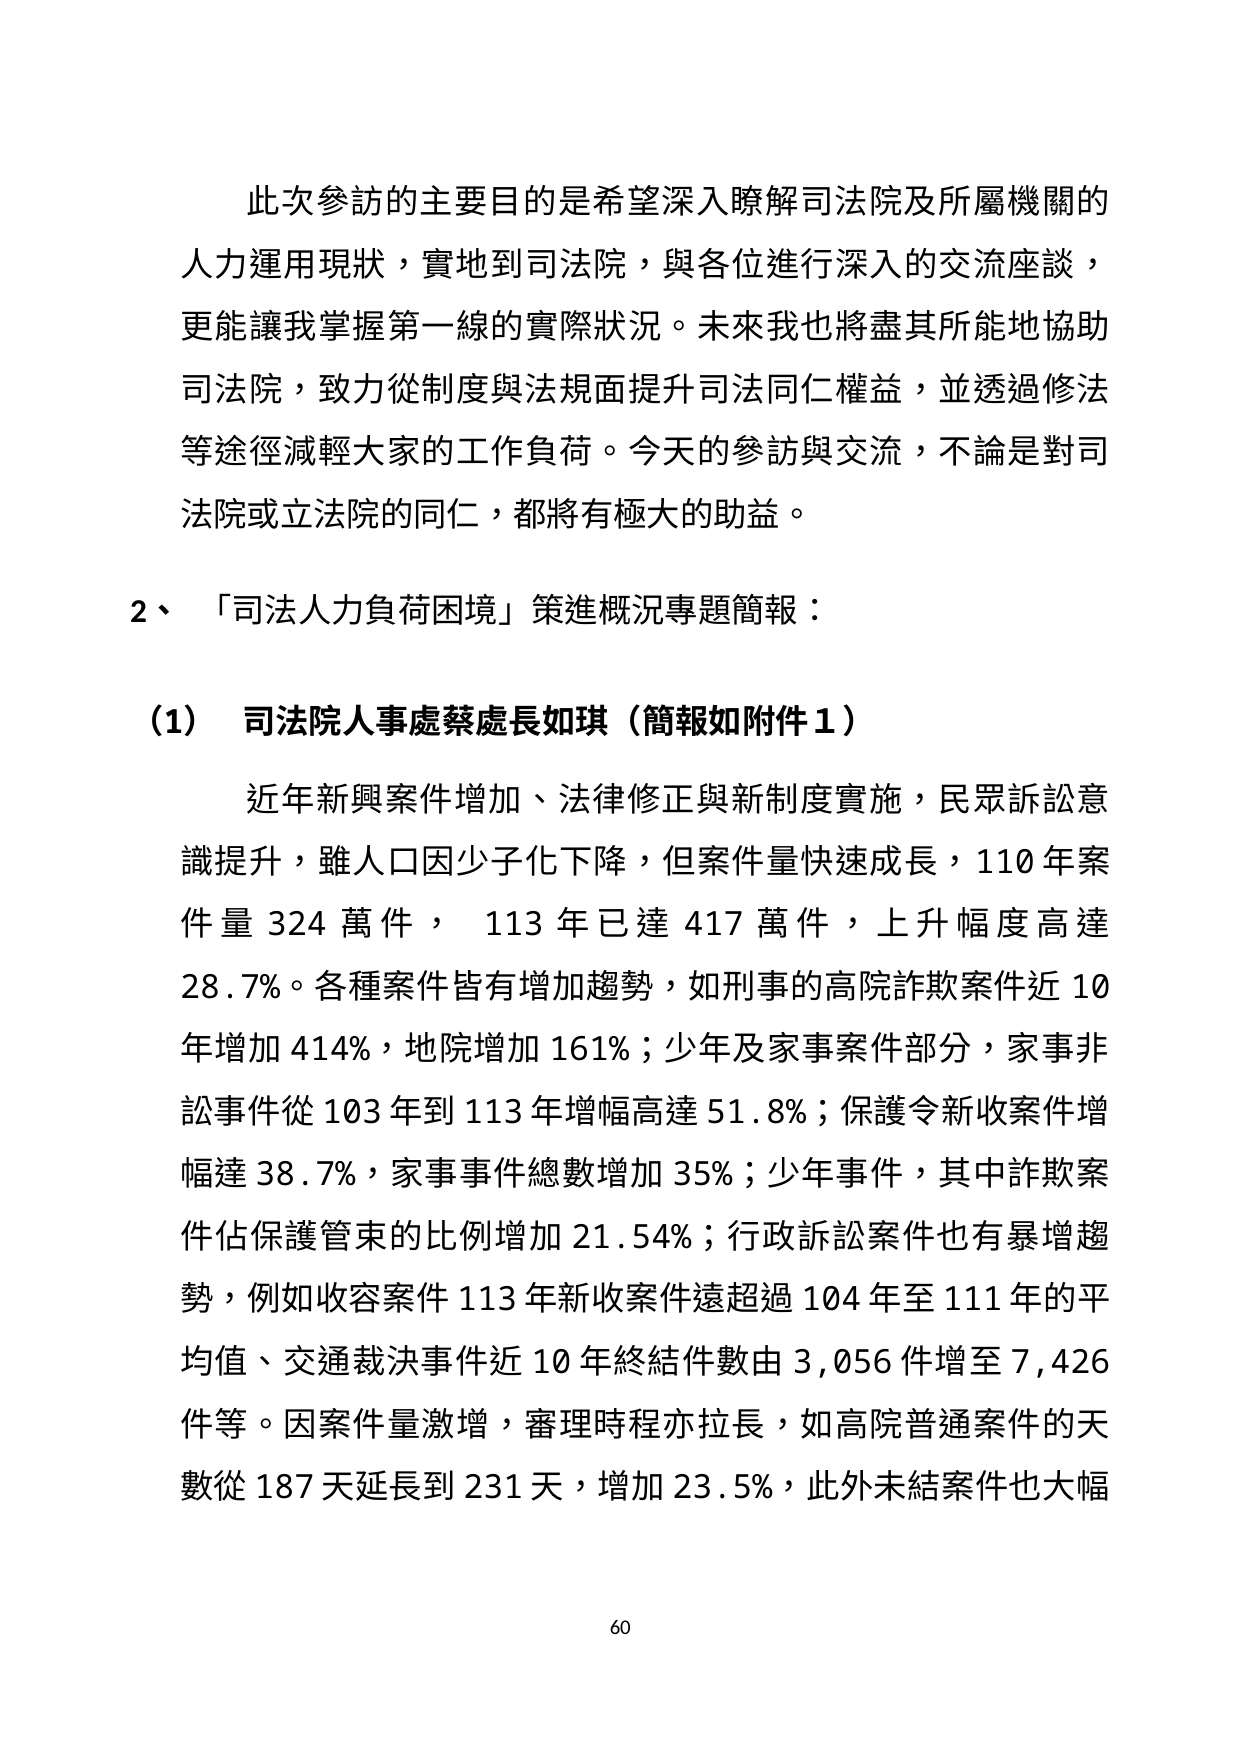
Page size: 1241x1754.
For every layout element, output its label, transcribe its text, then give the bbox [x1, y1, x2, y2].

list 「司法人力負荷困境」策進概況專題簡報： [130, 566, 1110, 629]
text 近年新興案件增加、法律修正與新制度實施，民眾訴訟意識提升，雖人口因少子化下降，但案件量快速成長，110年案件量324萬件， 113年已達417萬件，上升幅度高達28.7%。各種案件皆有增加趨勢，如刑事的高院詐欺案件近10年增加414%，地院增加161%；少年及家事案件部分，家事非訟事件從103年到113年增幅高達51.8%；保護令新收案件增幅達38.7%，家事事件總數增加35%；少年事件，其中詐欺案件佔保護管束的比例增加21.54%；行政訴訟案件也有暴增趨勢，例如收容案件113年新收案件遠超過104年至111年的平均值、交通裁決事件近10年終結件數由3,056件增至7,426件等。因案件量激增，審理時程亦拉長，如高院普通案件的天數從187天延長到231天，增加23.5%，此外未結案件也大幅 [180, 755, 1110, 1505]
text 此次參訪的主要目的是希望深入瞭解司法院及所屬機關的人力運用現狀，實地到司法院，與各位進行深入的交流座談，更能讓我掌握第一線的實際狀況。未來我也將盡其所能地協助司法院，致力從制度與法規面提升司法同仁權益，並透過修法等途徑減輕大家的工作負荷。今天的參訪與交流，不論是對司法院或立法院的同仁，都將有極大的助益。 [180, 157, 1110, 532]
list 司法院人事處蔡處長如琪（簡報如附件１） [130, 678, 1110, 740]
